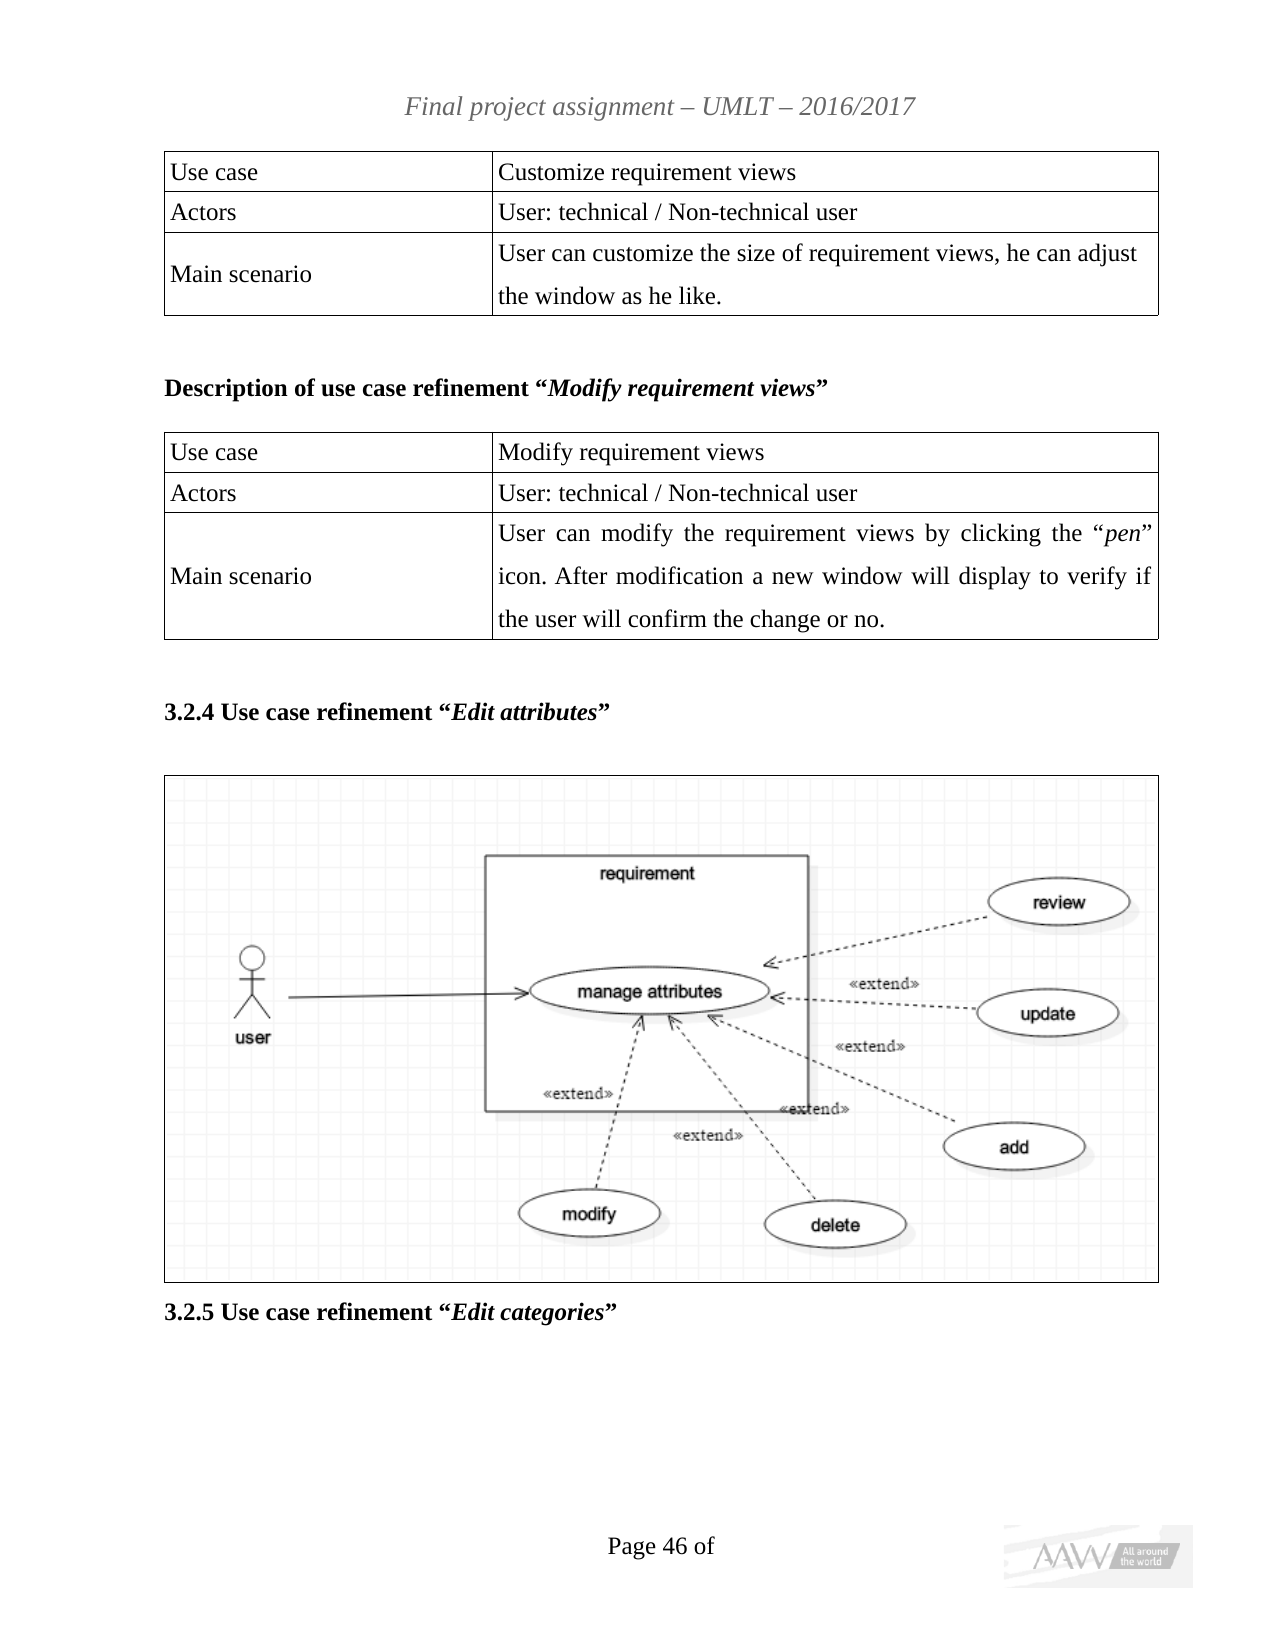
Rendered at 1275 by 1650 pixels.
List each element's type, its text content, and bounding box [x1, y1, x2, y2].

table_header Customize requirement views [493, 152, 1158, 191]
table_cell Main scenario [165, 513, 492, 639]
table_cell User: technical / Non-technical user [493, 192, 1158, 232]
subtitle 3.2.4 Use case refinement “Edit attributes” [164, 697, 1158, 726]
table_cell Main scenario [165, 233, 492, 315]
table_cell Actors [165, 192, 492, 232]
table_header Use case [165, 433, 492, 472]
table_header Use case [165, 152, 492, 191]
picture [167, 778, 1155, 1280]
picture [1003, 1525, 1193, 1588]
table_cell User: technical / Non-technical user [493, 473, 1158, 512]
table_cell User can modify the requirement views by clicking the “pen” icon. After modification a new window will display to verify if the user will confirm the change or no. [493, 513, 1158, 639]
table_cell Actors [165, 473, 492, 512]
text Description of use case refinement “Modify requirement views” [164, 373, 1158, 402]
table_cell User can customize the size of requirement views, he can adjust the window as he like. [493, 233, 1158, 315]
text 3.2.5 Use case refinement “Edit categories” [164, 1283, 1158, 1326]
table_header Modify requirement views [493, 433, 1158, 472]
